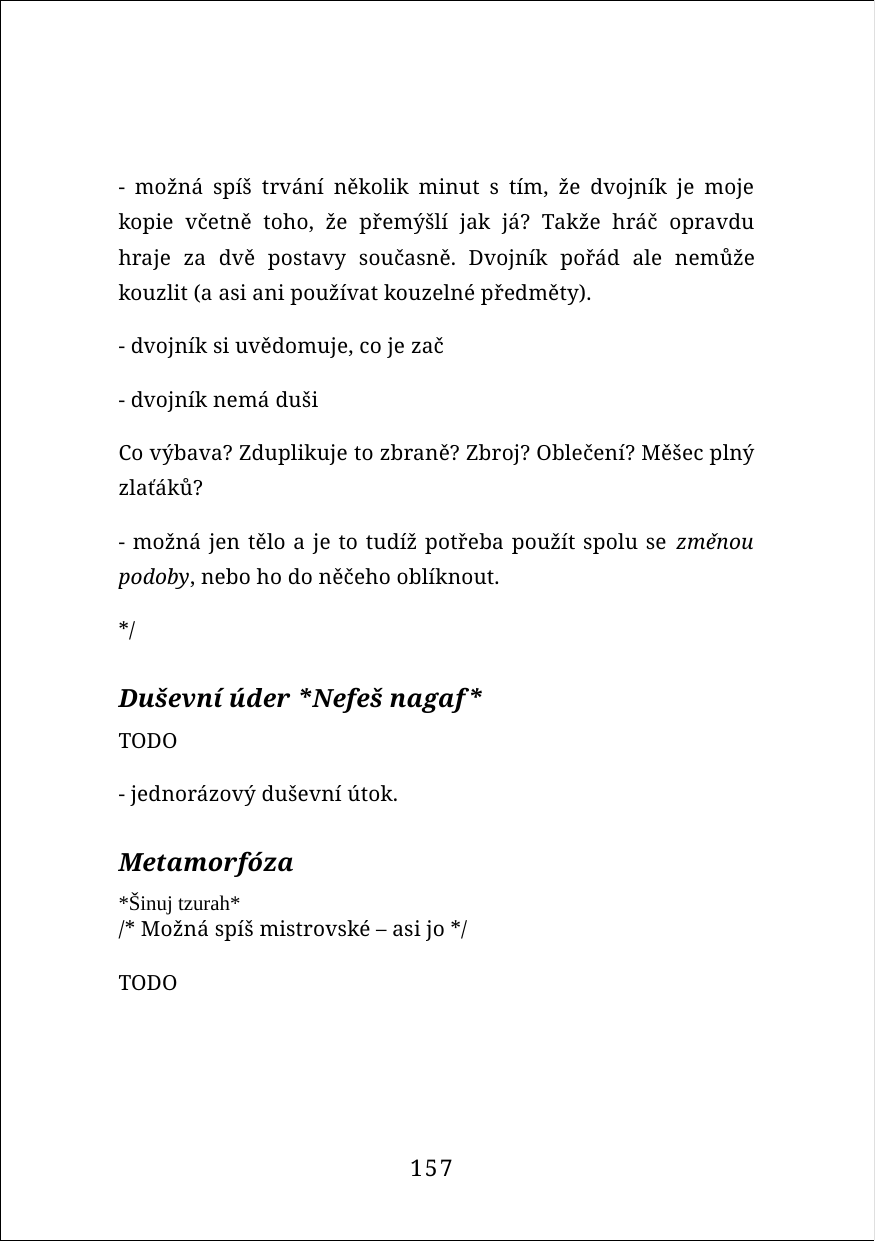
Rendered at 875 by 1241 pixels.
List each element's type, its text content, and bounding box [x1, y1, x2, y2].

text /* Možná spíš mistrovské – asi jo */ [118, 914, 756, 943]
subtitle Metamorfóza [118, 844, 756, 879]
text Co výbava? Zduplikuje to zbraně? Zbroj? Oblečení? Měšec plný zlaťáků? [118, 438, 756, 502]
text TODO [118, 726, 756, 755]
subtitle Duševní úder *Nefeš nagaf* [118, 681, 756, 714]
text - jednorázový duševní útok. [118, 779, 756, 808]
text - možná jen tělo a je to tudíž potřeba použít spolu se změnou podoby, nebo ho do něčeho oblíknout. [118, 527, 756, 591]
text - možná spíš trvání několik minut s tím, že dvojník je moje kopie včetně toho, že přemýšlí jak já? Takže hráč opravdu hraje za dvě postavy současně. Dvojník pořád ale nemůže kouzlit (a asi ani používat kouzelné předměty). [118, 172, 756, 307]
text - dvojník si uvědomuje, co je zač [118, 332, 756, 360]
text *Šinuj tzurah* [118, 890, 756, 914]
text */ [118, 616, 756, 644]
text - dvojník nemá duši [118, 385, 756, 413]
text TODO [118, 968, 756, 996]
